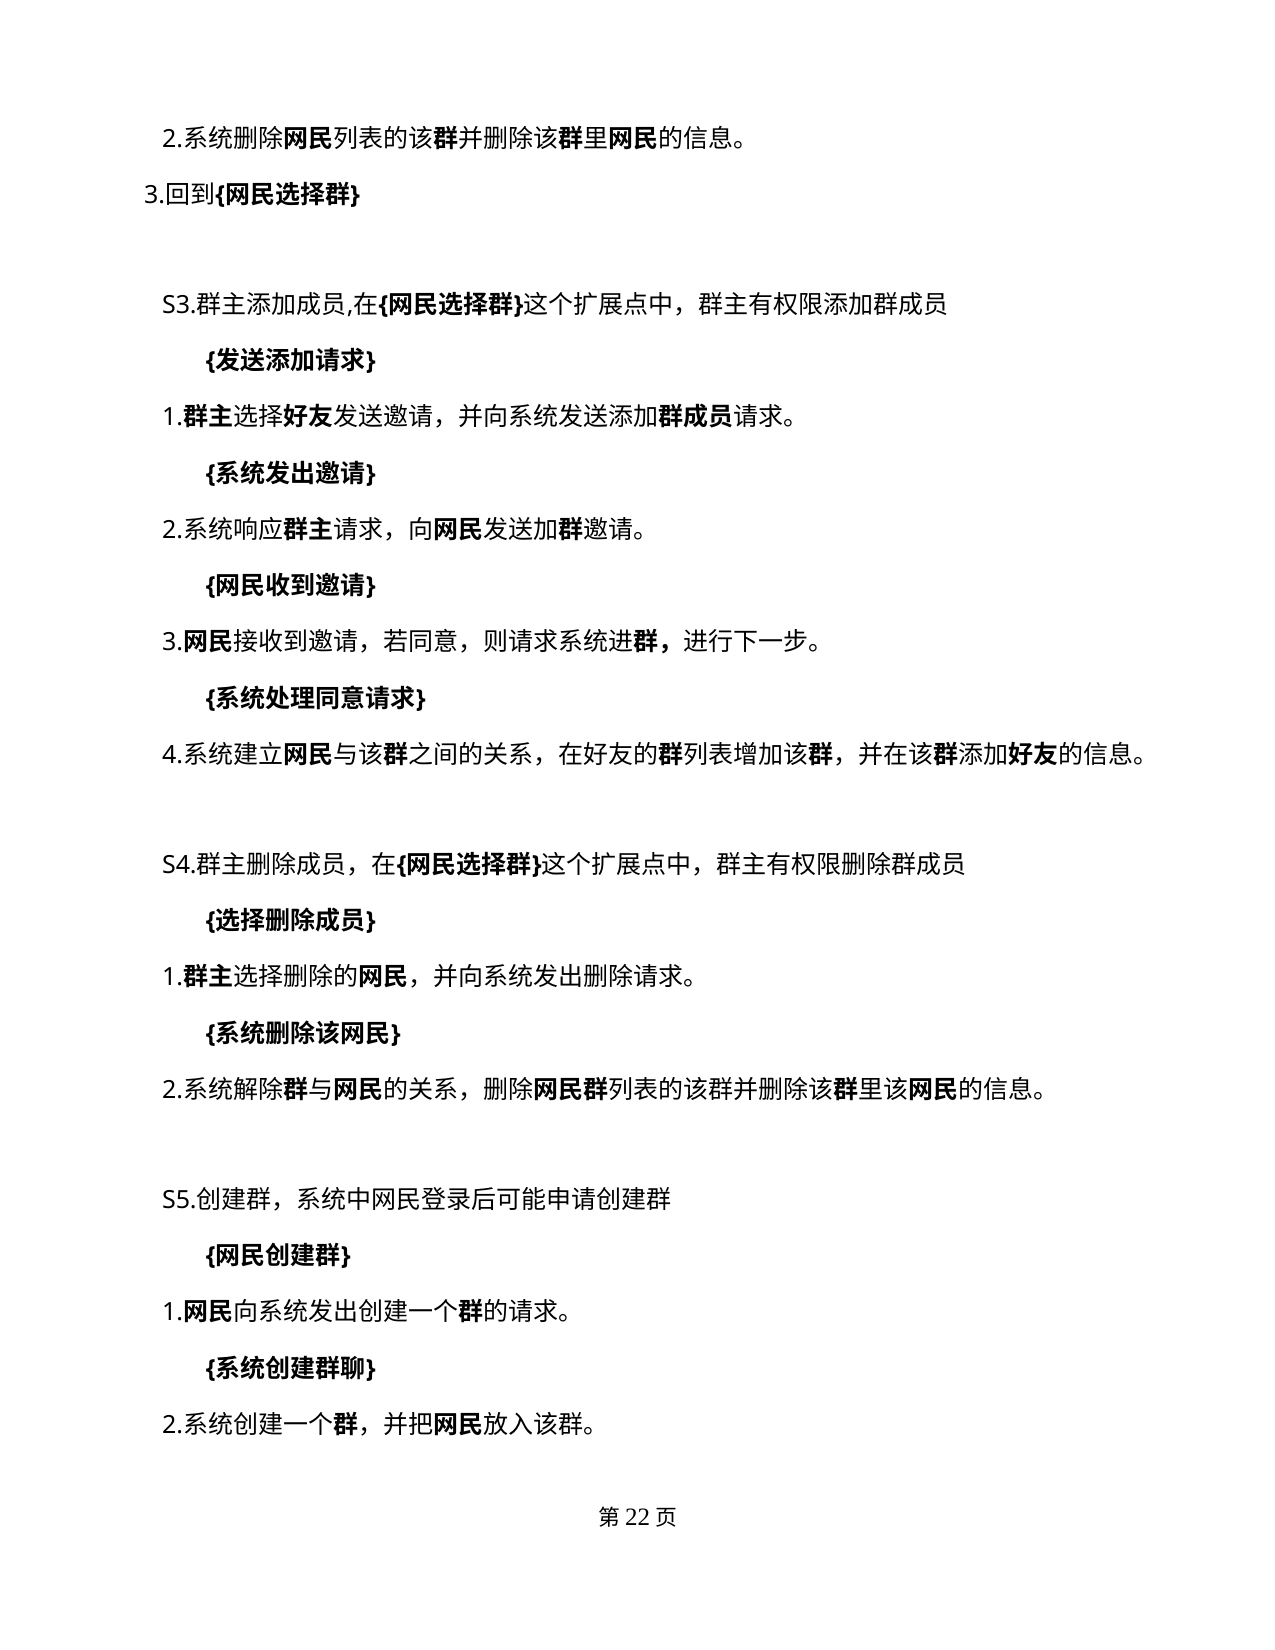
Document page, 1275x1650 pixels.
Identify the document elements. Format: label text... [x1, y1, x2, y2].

text 2.系统解除群与网民的关系，删除网民群列表的该群并删除该群里该网民的信息。 [118, 1069, 1157, 1106]
text {系统创建群聊} [118, 1348, 1157, 1384]
text 1.网民向系统发出创建一个群的请求。 [118, 1292, 1157, 1328]
text S3.群主添加成员,在{网民选择群}这个扩展点中，群主有权限添加群成员 [118, 284, 1157, 321]
text {网民创建群} [118, 1236, 1157, 1272]
text 1.群主选择好友发送邀请，并向系统发送添加群成员请求。 [118, 397, 1157, 433]
text 3.回到{网民选择群} [118, 174, 1157, 211]
text 3.网民接收到邀请，若同意，则请求系统进群，进行下一步。 [118, 622, 1157, 658]
text {发送添加请求} [118, 341, 1157, 377]
text 2.系统创建一个群，并把网民放入该群。 [118, 1404, 1157, 1441]
text {网民收到邀请} [118, 566, 1157, 602]
text 1.群主选择删除的网民，并向系统发出删除请求。 [118, 957, 1157, 993]
text {选择删除成员} [118, 901, 1157, 937]
text {系统删除该网民} [118, 1013, 1157, 1049]
text 2.系统删除网民列表的该群并删除该群里网民的信息。 [118, 118, 1157, 154]
text {系统处理同意请求} [118, 678, 1157, 714]
text 2.系统响应群主请求，向网民发送加群邀请。 [118, 509, 1157, 546]
text S4.群主删除成员，在{网民选择群}这个扩展点中，群主有权限删除群成员 [118, 844, 1157, 881]
text {系统发出邀请} [118, 453, 1157, 489]
text 4.系统建立网民与该群之间的关系，在好友的群列表增加该群，并在该群添加好友的信息。 [118, 734, 1157, 771]
text S5.创建群，系统中网民登录后可能申请创建群 [118, 1179, 1157, 1216]
